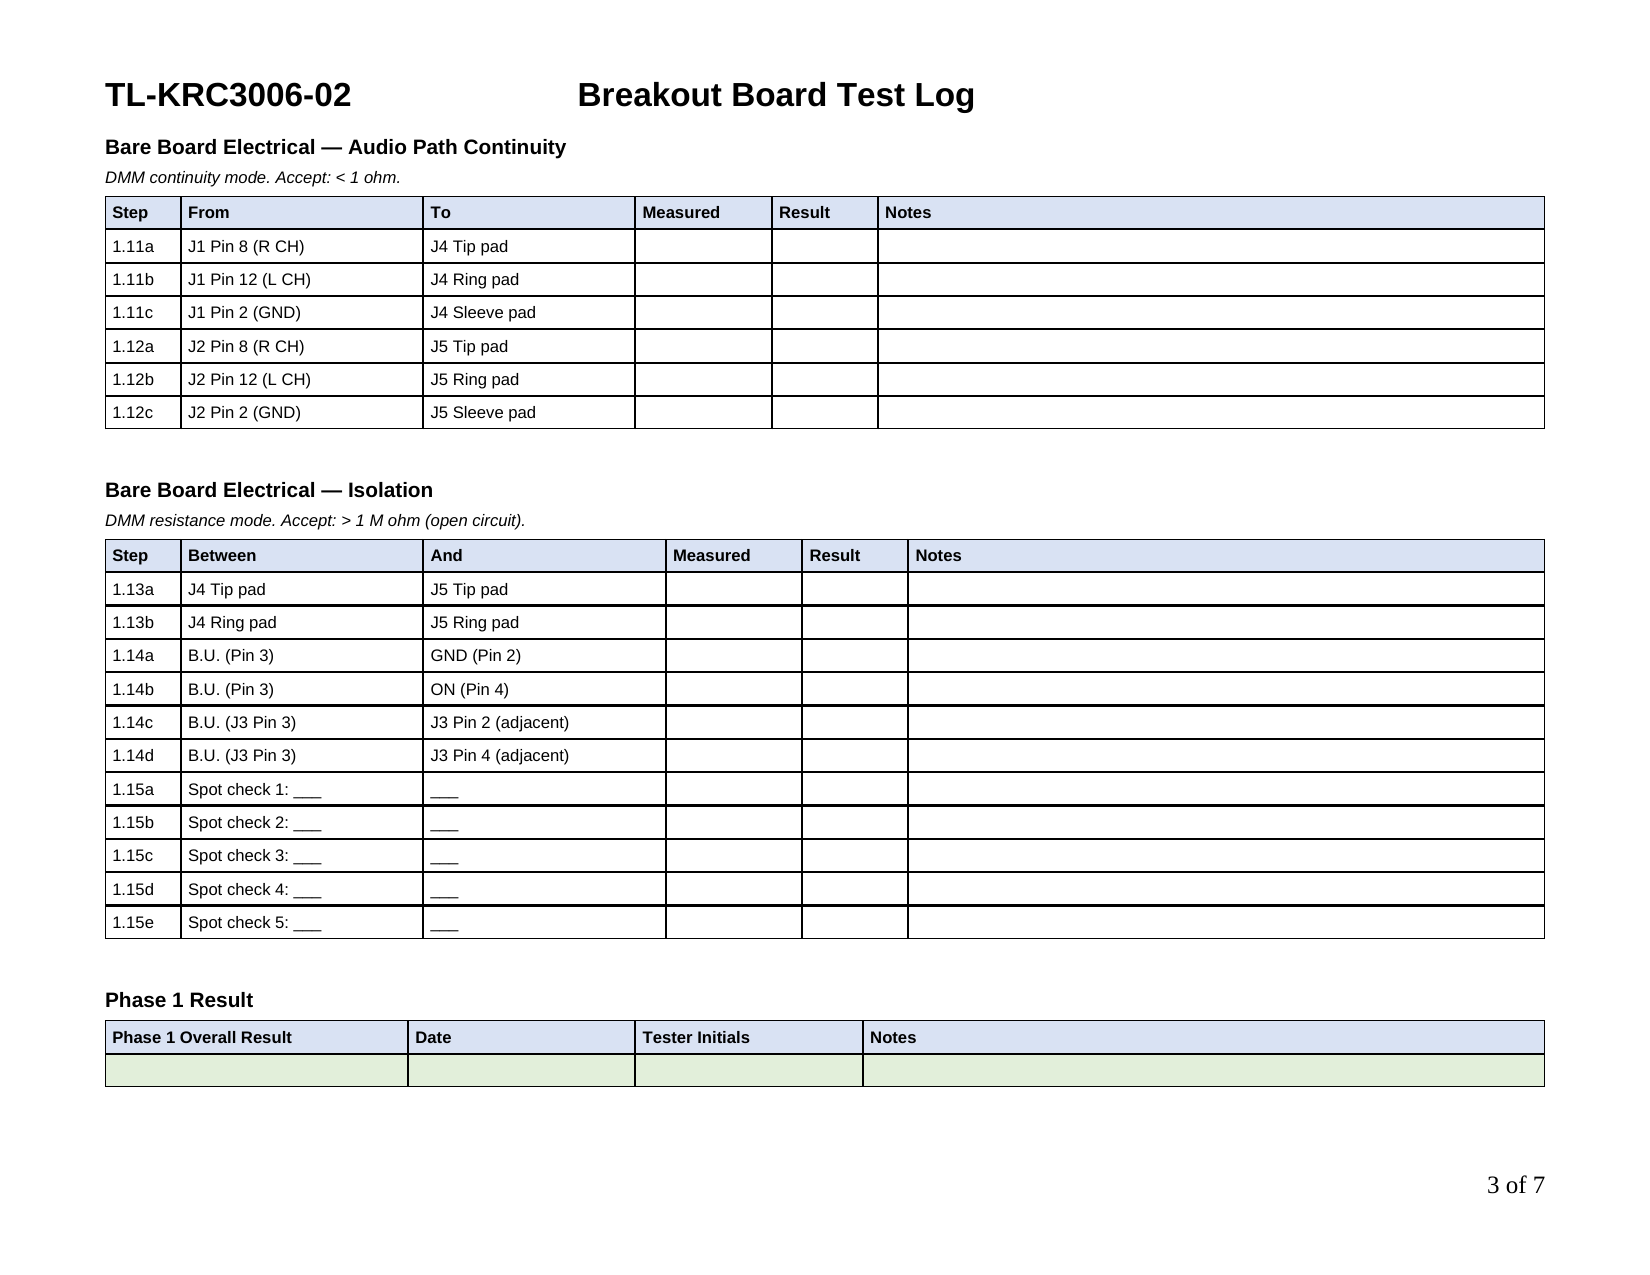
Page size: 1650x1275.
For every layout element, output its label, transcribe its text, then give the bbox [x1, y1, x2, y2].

table_cell 1.12b [106, 364, 180, 395]
text Bare Board Electrical — Isolation [105, 478, 1545, 502]
table_cell [803, 840, 907, 871]
table_header Notes [864, 1021, 1544, 1053]
table_header Phase 1 Overall Result [106, 1021, 407, 1053]
table_cell [106, 1055, 407, 1086]
table_cell [773, 330, 877, 362]
table_cell [636, 1055, 862, 1086]
text DMM resistance mode. Accept: > 1 M ohm (open circuit). [105, 511, 1545, 530]
table_cell ___ [424, 773, 665, 804]
table_header Between [182, 540, 422, 571]
table_cell Spot check 4: ___ [182, 873, 422, 904]
text DMM continuity mode. Accept: < 1 ohm. [105, 168, 1545, 187]
table_cell B.U. (J3 Pin 3) [182, 707, 422, 738]
table_cell [667, 840, 801, 871]
table_header Tester Initials [636, 1021, 862, 1053]
table_cell [636, 297, 771, 328]
table_cell 1.15d [106, 873, 180, 904]
table_cell [667, 573, 801, 604]
table_cell [803, 907, 907, 938]
table_cell 1.11c [106, 297, 180, 328]
table_cell J5 Ring pad [424, 607, 665, 638]
table_cell [667, 740, 801, 771]
table_header Step [106, 197, 180, 228]
table_cell [803, 807, 907, 838]
table_cell [667, 907, 801, 938]
table_cell J1 Pin 8 (R CH) [182, 230, 422, 262]
table_cell J5 Sleeve pad [424, 397, 634, 428]
table_cell 1.15e [106, 907, 180, 938]
table_cell [667, 873, 801, 904]
table_cell [409, 1055, 634, 1086]
table_header Date [409, 1021, 634, 1053]
table_cell 1.14b [106, 673, 180, 704]
table_cell 1.15b [106, 807, 180, 838]
table_cell [803, 740, 907, 771]
table_header Step [106, 540, 180, 571]
table_header Notes [879, 197, 1544, 228]
table_cell J3 Pin 4 (adjacent) [424, 740, 665, 771]
table_cell [803, 873, 907, 904]
table_cell 1.15a [106, 773, 180, 804]
table_cell [879, 397, 1544, 428]
table_cell 1.14d [106, 740, 180, 771]
table_cell B.U. (J3 Pin 3) [182, 740, 422, 771]
table_cell [909, 873, 1544, 904]
table_header Notes [909, 540, 1544, 571]
table_cell B.U. (Pin 3) [182, 673, 422, 704]
table_header Result [803, 540, 907, 571]
table_cell [803, 640, 907, 671]
table_cell [773, 264, 877, 295]
text Bare Board Electrical — Audio Path Continuity [105, 135, 1545, 159]
table_cell [636, 230, 771, 262]
table_cell [879, 230, 1544, 262]
table_cell 1.13a [106, 573, 180, 604]
table_cell J2 Pin 2 (GND) [182, 397, 422, 428]
table_cell [803, 707, 907, 738]
table_cell [803, 773, 907, 804]
table_cell [773, 397, 877, 428]
table_cell [667, 640, 801, 671]
table_cell J5 Ring pad [424, 364, 634, 395]
table_cell [803, 607, 907, 638]
table_cell [909, 840, 1544, 871]
table_cell [667, 673, 801, 704]
table_header And [424, 540, 665, 571]
table_cell J4 Ring pad [424, 264, 634, 295]
table_cell 1.11a [106, 230, 180, 262]
table_header Measured [636, 197, 771, 228]
table_cell J1 Pin 2 (GND) [182, 297, 422, 328]
table_cell J4 Ring pad [182, 607, 422, 638]
table_cell Spot check 1: ___ [182, 773, 422, 804]
table_header Measured [667, 540, 801, 571]
table_header From [182, 197, 422, 228]
table_cell [773, 297, 877, 328]
table_cell GND (Pin 2) [424, 640, 665, 671]
table_cell J1 Pin 12 (L CH) [182, 264, 422, 295]
table_cell 1.14c [106, 707, 180, 738]
table_cell ON (Pin 4) [424, 673, 665, 704]
table_cell 1.14a [106, 640, 180, 671]
table_cell 1.11b [106, 264, 180, 295]
table_cell [773, 364, 877, 395]
table_cell Spot check 5: ___ [182, 907, 422, 938]
table_cell [667, 807, 801, 838]
table_cell Spot check 3: ___ [182, 840, 422, 871]
table_cell J2 Pin 12 (L CH) [182, 364, 422, 395]
table_cell [879, 297, 1544, 328]
table_cell [667, 707, 801, 738]
table_cell [909, 573, 1544, 604]
table_cell J4 Tip pad [424, 230, 634, 262]
table_cell J5 Tip pad [424, 330, 634, 362]
table_cell [864, 1055, 1544, 1086]
table_cell 1.12c [106, 397, 180, 428]
table_cell J2 Pin 8 (R CH) [182, 330, 422, 362]
table_cell J3 Pin 2 (adjacent) [424, 707, 665, 738]
table_cell [909, 640, 1544, 671]
table_cell [636, 397, 771, 428]
table_cell B.U. (Pin 3) [182, 640, 422, 671]
table_cell [909, 740, 1544, 771]
table_cell [909, 807, 1544, 838]
table_cell [879, 330, 1544, 362]
table_cell 1.15c [106, 840, 180, 871]
table_cell [909, 773, 1544, 804]
table_cell J4 Tip pad [182, 573, 422, 604]
table_cell [879, 264, 1544, 295]
table_cell [909, 607, 1544, 638]
table_cell Spot check 2: ___ [182, 807, 422, 838]
table_cell [636, 330, 771, 362]
table_cell [636, 364, 771, 395]
table_cell [773, 230, 877, 262]
table_cell [803, 673, 907, 704]
table_cell J5 Tip pad [424, 573, 665, 604]
table_cell 1.13b [106, 607, 180, 638]
table_cell [909, 907, 1544, 938]
table_cell [667, 607, 801, 638]
table_cell [909, 673, 1544, 704]
text Phase 1 Result [105, 987, 1545, 1011]
table_cell [667, 773, 801, 804]
table_header Result [773, 197, 877, 228]
table_header To [424, 197, 634, 228]
table_cell ___ [424, 873, 665, 904]
table_cell [803, 573, 907, 604]
table_cell [879, 364, 1544, 395]
table_cell 1.12a [106, 330, 180, 362]
table_cell ___ [424, 840, 665, 871]
table_cell [636, 264, 771, 295]
table_cell ___ [424, 807, 665, 838]
table_cell J4 Sleeve pad [424, 297, 634, 328]
table_cell [909, 707, 1544, 738]
table_cell ___ [424, 907, 665, 938]
